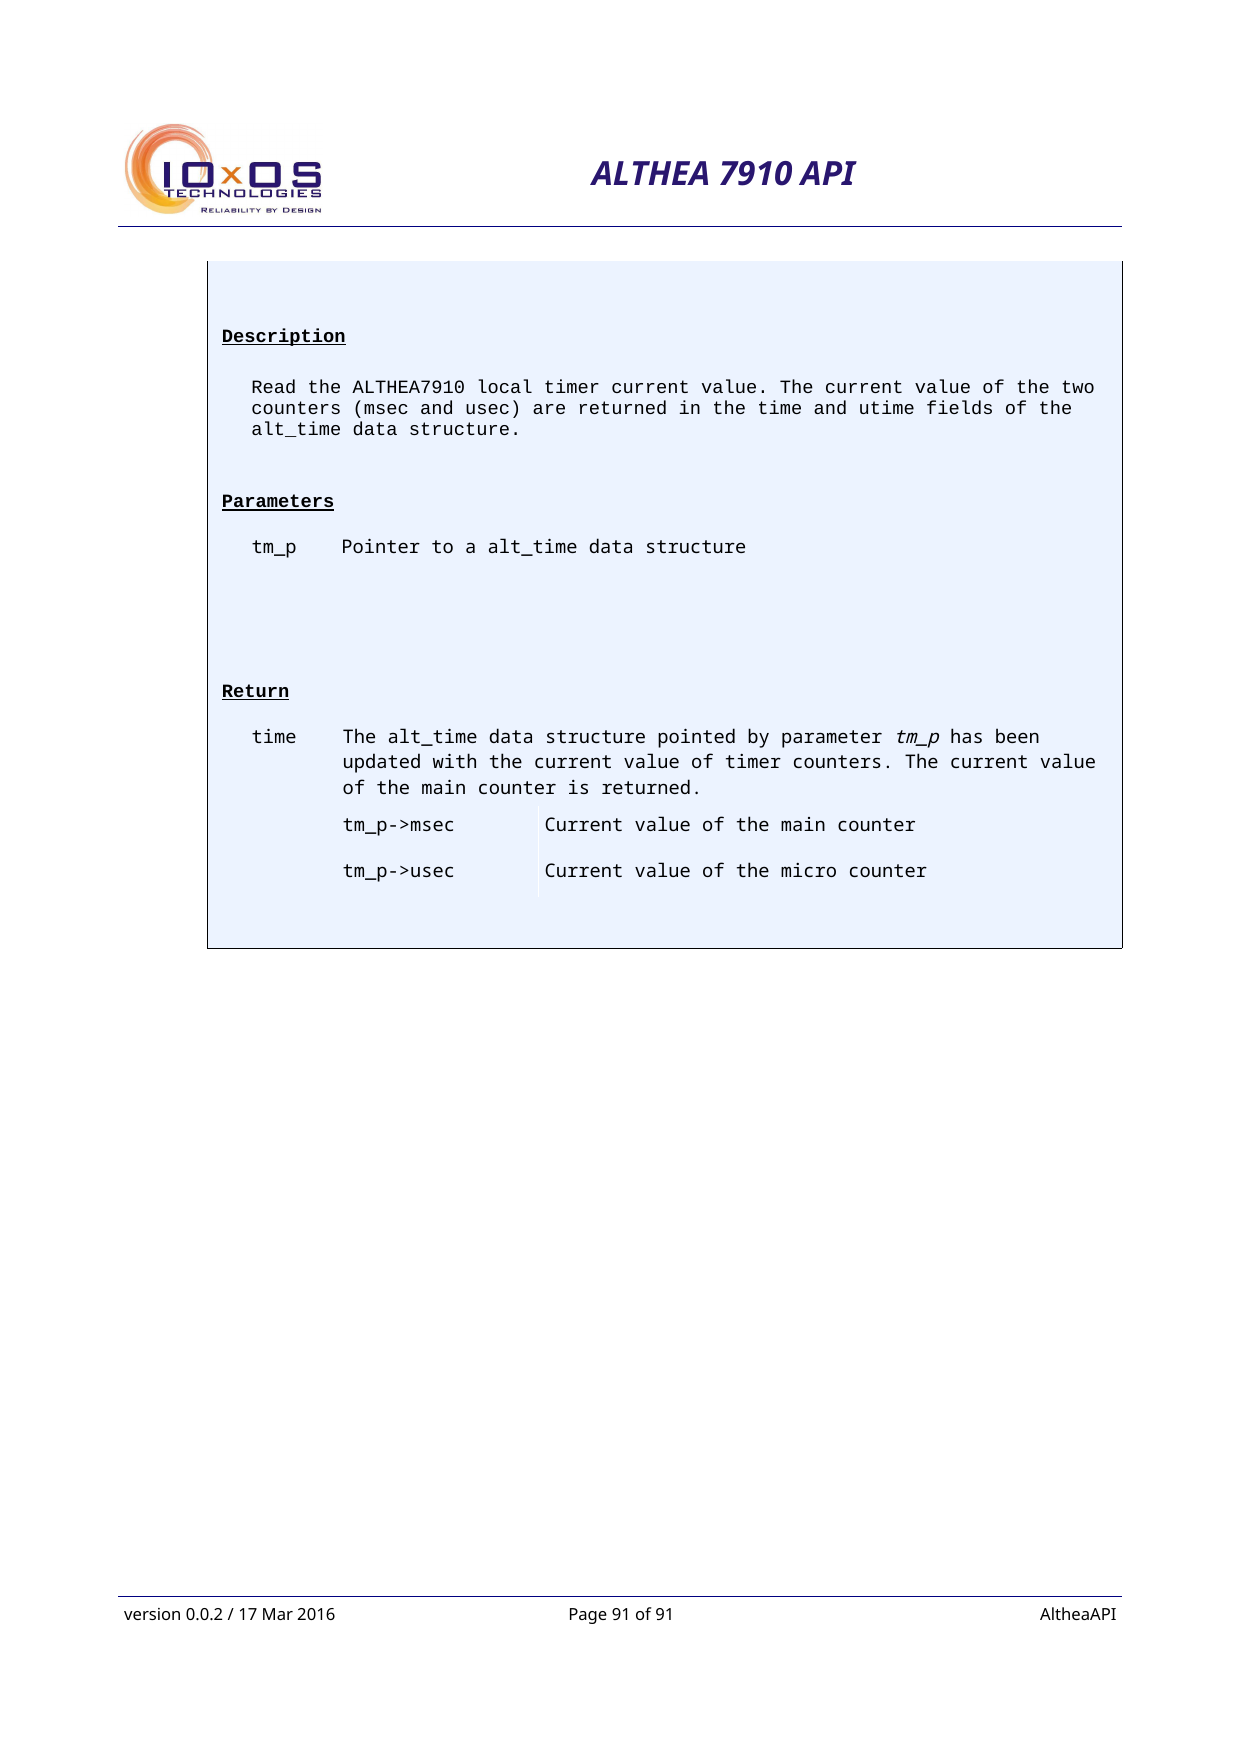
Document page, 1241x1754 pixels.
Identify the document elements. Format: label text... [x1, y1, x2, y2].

table_cell Current value of the main counter [539, 806, 1122, 851]
text Read the ALTHEA7910 local timer current value. The current value of the two counters (msec and usec) are returned in the time and utime fields of the alt_time data structure. [208, 363, 1122, 441]
table_header time [246, 718, 337, 806]
subtitle Return [208, 667, 1122, 718]
table_header The alt_time data structure pointed by parameter tm_p has been updated with the current value of timer counters. The current value of the main counter is returned. [337, 718, 1122, 806]
table_cell [246, 806, 337, 851]
table_cell [208, 851, 246, 897]
table_header tm_p [246, 528, 335, 565]
table_cell [246, 851, 337, 897]
table_header Pointer to a alt_time data structure [335, 528, 1122, 565]
picture [123, 123, 323, 217]
table_cell tm_p->msec [337, 806, 538, 851]
table_cell tm_p->usec [337, 851, 538, 897]
table_header [208, 718, 246, 806]
table_header [208, 528, 246, 565]
subtitle Parameters [208, 477, 1122, 528]
table_cell Current value of the micro counter [539, 851, 1122, 897]
table_cell [208, 806, 246, 851]
subtitle Description [208, 312, 1122, 363]
